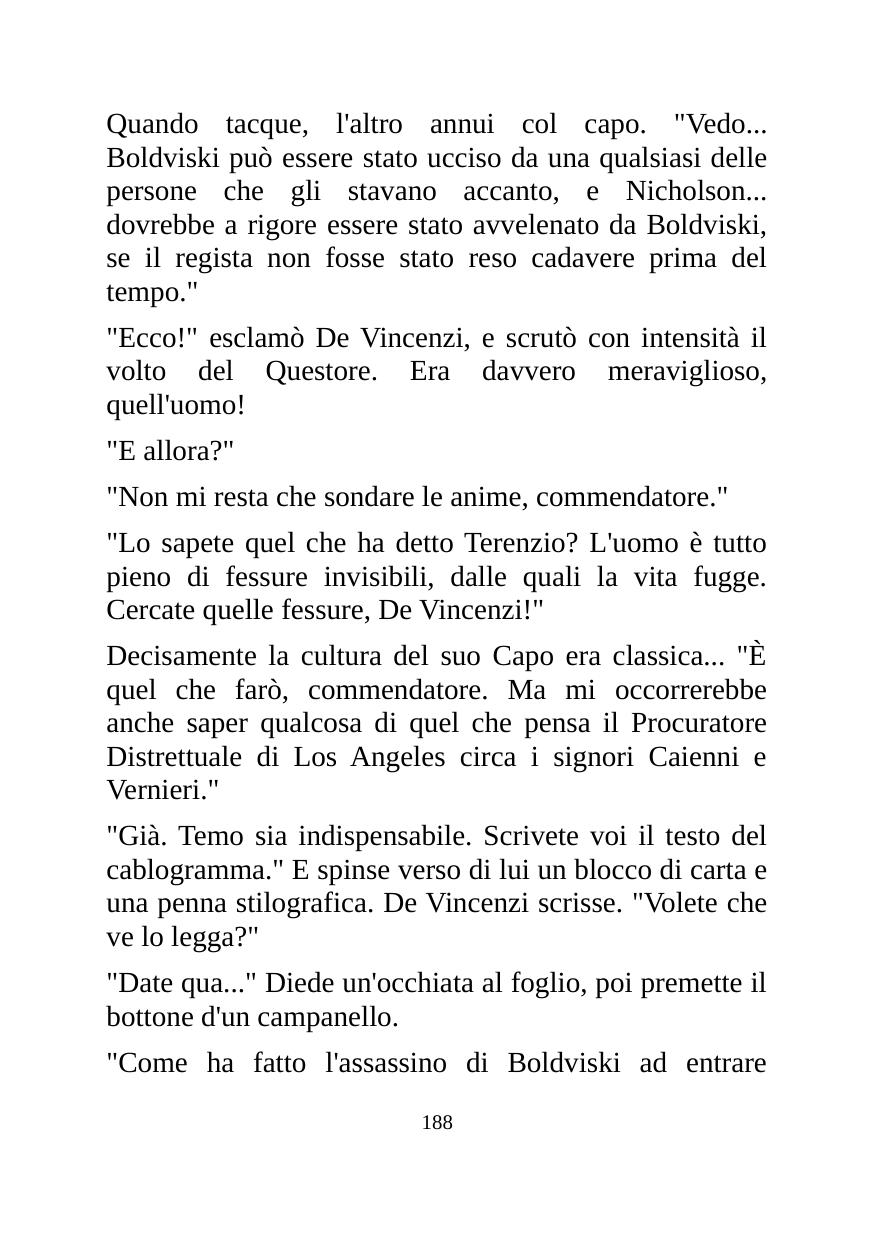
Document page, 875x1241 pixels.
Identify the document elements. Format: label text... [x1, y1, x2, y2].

text "Lo sapete quel che ha detto Terenzio? L'uomo è tutto pieno di fessure invisibili, dalle quali la vita fugge. Cercate quelle fessure, De Vincenzi!" [106, 525, 768, 626]
text "Date qua..." Diede un'occhiata al foglio, poi premette il bottone d'un campanello. [106, 965, 768, 1032]
text "Non mi resta che sondare le anime, commendatore." [106, 479, 768, 513]
text "Già. Temo sia indispensabile. Scrivete voi il testo del cablogramma." E spinse verso di lui un blocco di carta e una penna stilografica. De Vincenzi scrisse. "Volete che ve lo legga?" [106, 818, 768, 953]
text Quando tacque, l'altro annui col capo. "Vedo... Boldviski può essere stato ucciso da una qualsiasi delle persone che gli stavano accanto, e Nicholson... dovrebbe a rigore essere stato avvelenato da Boldviski, se il regista non fosse stato reso cadavere prima del tempo." [106, 106, 768, 307]
text "Come ha fatto l'assassino di Boldviski ad entrare [106, 1045, 768, 1078]
text "Ecco!" esclamò De Vincenzi, e scrutò con intensità il volto del Questore. Era davvero meraviglioso, quell'uomo! [106, 320, 768, 421]
text Decisamente la cultura del suo Capo era classica... "È quel che farò, commendatore. Ma mi occorrerebbe anche saper qualcosa di quel che pensa il Procuratore Distrettuale di Los Angeles circa i signori Caienni e Vernieri." [106, 638, 768, 806]
text "E allora?" [106, 433, 768, 467]
